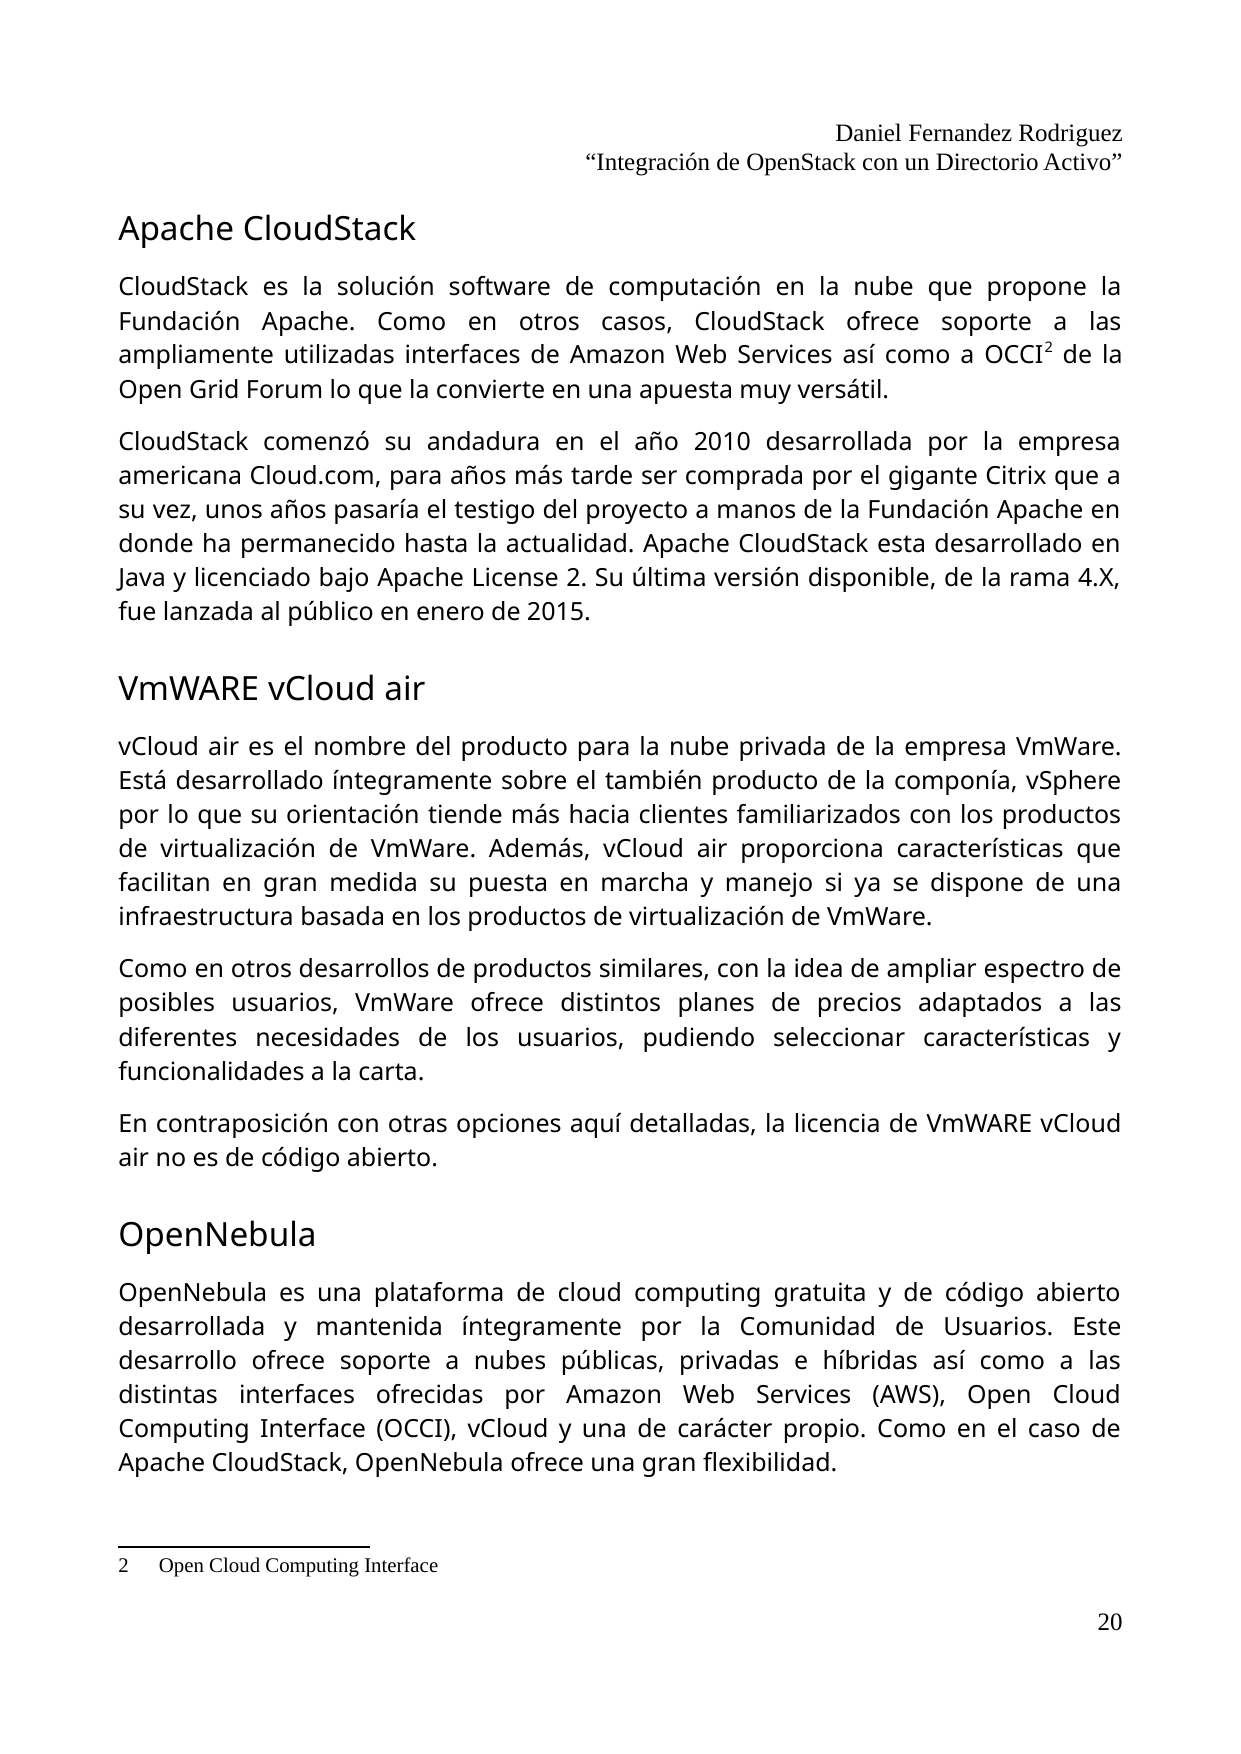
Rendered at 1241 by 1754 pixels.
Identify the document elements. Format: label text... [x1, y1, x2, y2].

text Como en otros desarrollos de productos similares, con la idea de ampliar espectro de posibles usuarios, VmWare ofrece distintos planes de precios adaptados a las diferentes necesidades de los usuarios, pudiendo seleccionar características y funcionalidades a la carta. [118, 951, 1122, 1087]
subtitle Apache CloudStack [118, 205, 1122, 251]
text CloudStack es la solución software de computación en la nube que propone la Fundación Apache. Como en otros casos, CloudStack ofrece soporte a las ampliamente utilizadas interfaces de Amazon Web Services así como a OCCI de la Open Grid Forum lo que la convierte en una apuesta muy versátil. [118, 269, 1122, 405]
subtitle OpenNebula [118, 1210, 1122, 1256]
text vCloud air es el nombre del producto para la nube privada de la empresa VmWare. Está desarrollado íntegramente sobre el también producto de la componía, vSphere por lo que su orientación tiende más hacia clientes familiarizados con los productos de virtualización de VmWare. Además, vCloud air proporciona características que facilitan en gran medida su puesta en marcha y manejo si ya se dispone de una infraestructura basada en los productos de virtualización de VmWare. [118, 729, 1122, 933]
text OpenNebula es una plataforma de cloud computing gratuita y de código abierto desarrollada y mantenida íntegramente por la Comunidad de Usuarios. Este desarrollo ofrece soporte a nubes públicas, privadas e híbridas así como a las distintas interfaces ofrecidas por Amazon Web Services (AWS), Open Cloud Computing Interface (OCCI), vCloud y una de carácter propio. Como en el caso de Apache CloudStack, OpenNebula ofrece una gran flexibilidad. [118, 1274, 1122, 1479]
text Open Cloud Computing Interface [118, 1553, 1122, 1577]
text CloudStack comenzó su andadura en el año 2010 desarrollada por la empresa americana Cloud.com, para años más tarde ser comprada por el gigante Citrix que a su vez, unos años pasaría el testigo del proyecto a manos de la Fundación Apache en donde ha permanecido hasta la actualidad. Apache CloudStack esta desarrollado en Java y licenciado bajo Apache License 2. Su última versión disponible, de la rama 4.X, fue lanzada al público en enero de 2015. [118, 423, 1122, 628]
subtitle VmWARE vCloud air [118, 665, 1122, 710]
text En contraposición con otras opciones aquí detalladas, la licencia de VmWARE vCloud air no es de código abierto. [118, 1105, 1122, 1173]
